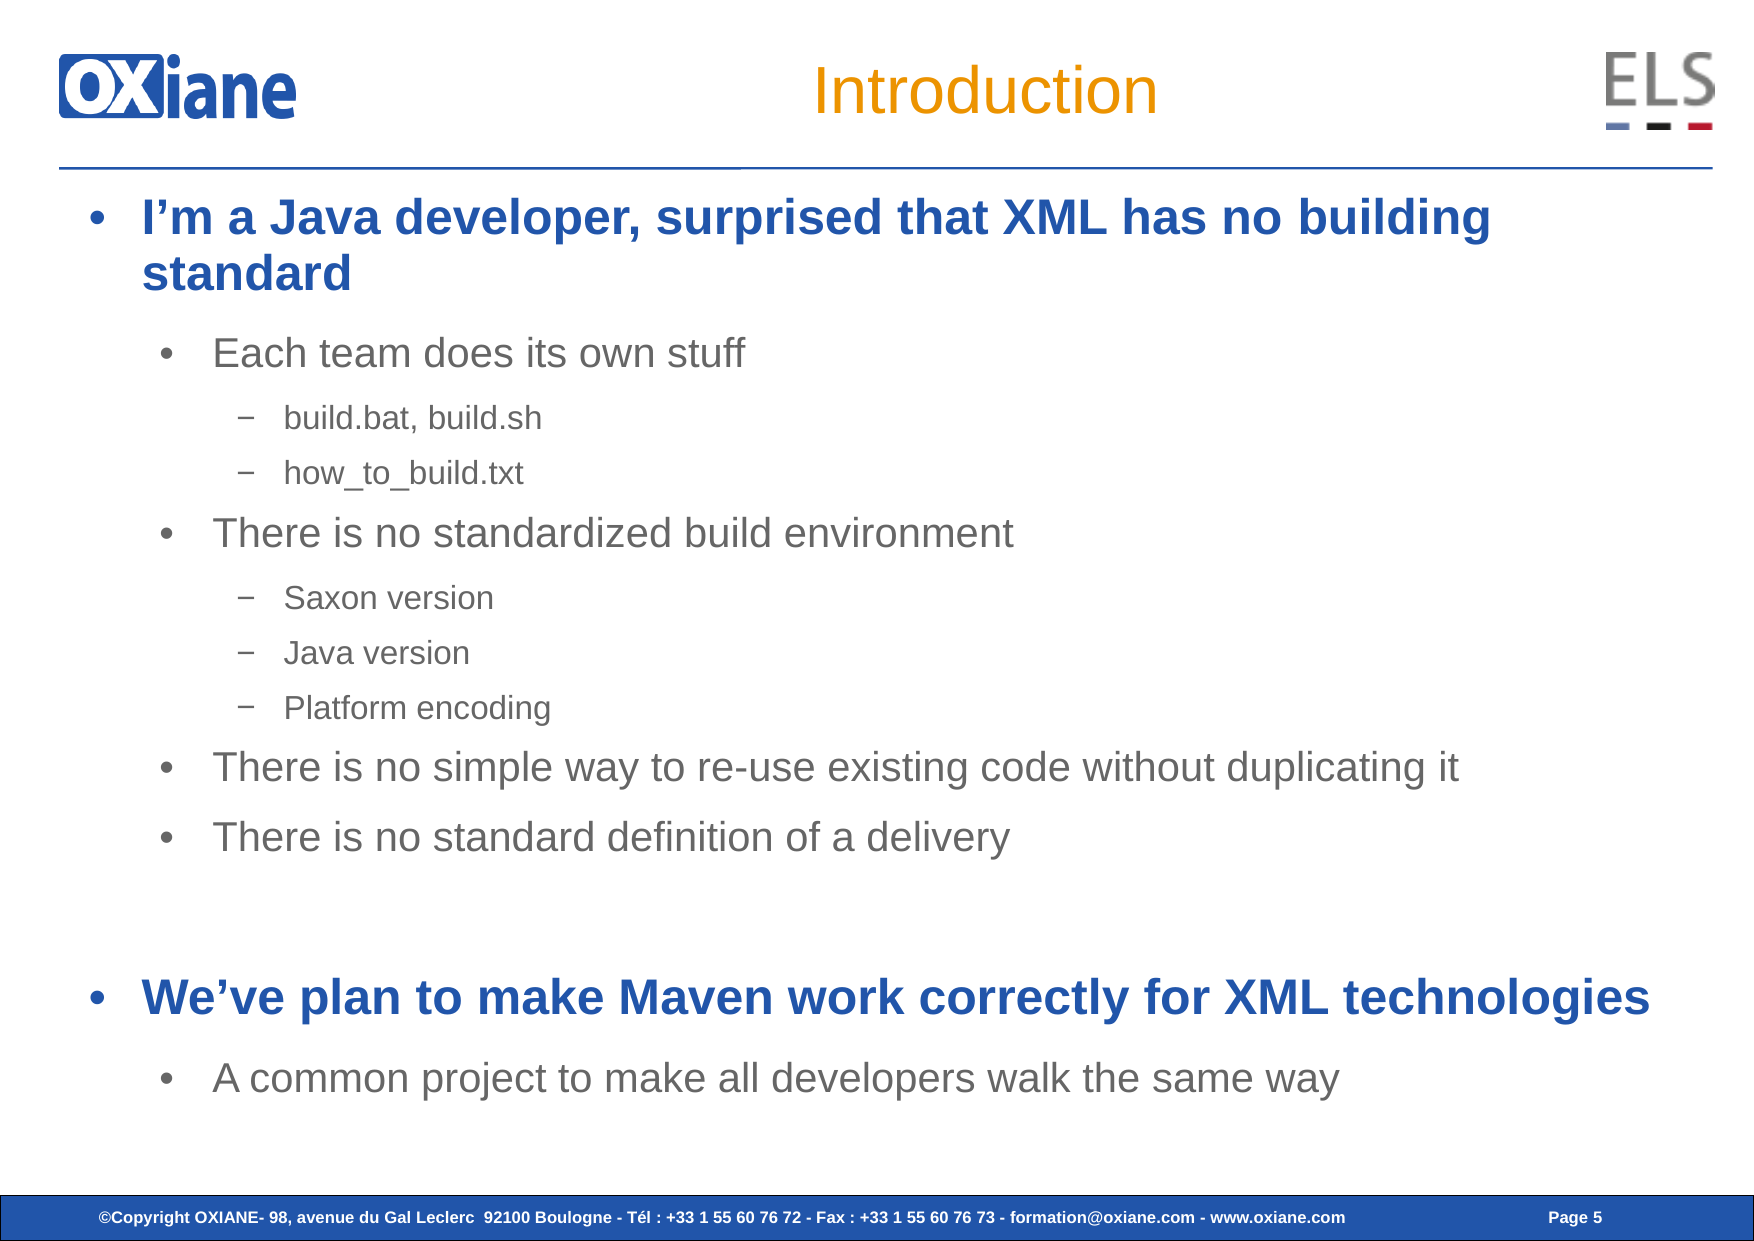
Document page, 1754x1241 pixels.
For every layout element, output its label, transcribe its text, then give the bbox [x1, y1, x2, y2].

picture [59, 53, 296, 119]
list I’m a Java developer, surprised that XML has no building standard Each team does its own stuff build.bat, build.sh how_to_build.txt There is no standardized build environment Saxon version Java version Platform encoding There is no simple way to re-use existing code without duplicating it There is no standard definition of a delivery We’ve plan to make Maven work correctly for XML technologies A common project to make all developers walk the same way [70, 188, 1713, 1193]
picture [1666, 52, 1715, 130]
title Introduction [307, 49, 1666, 133]
